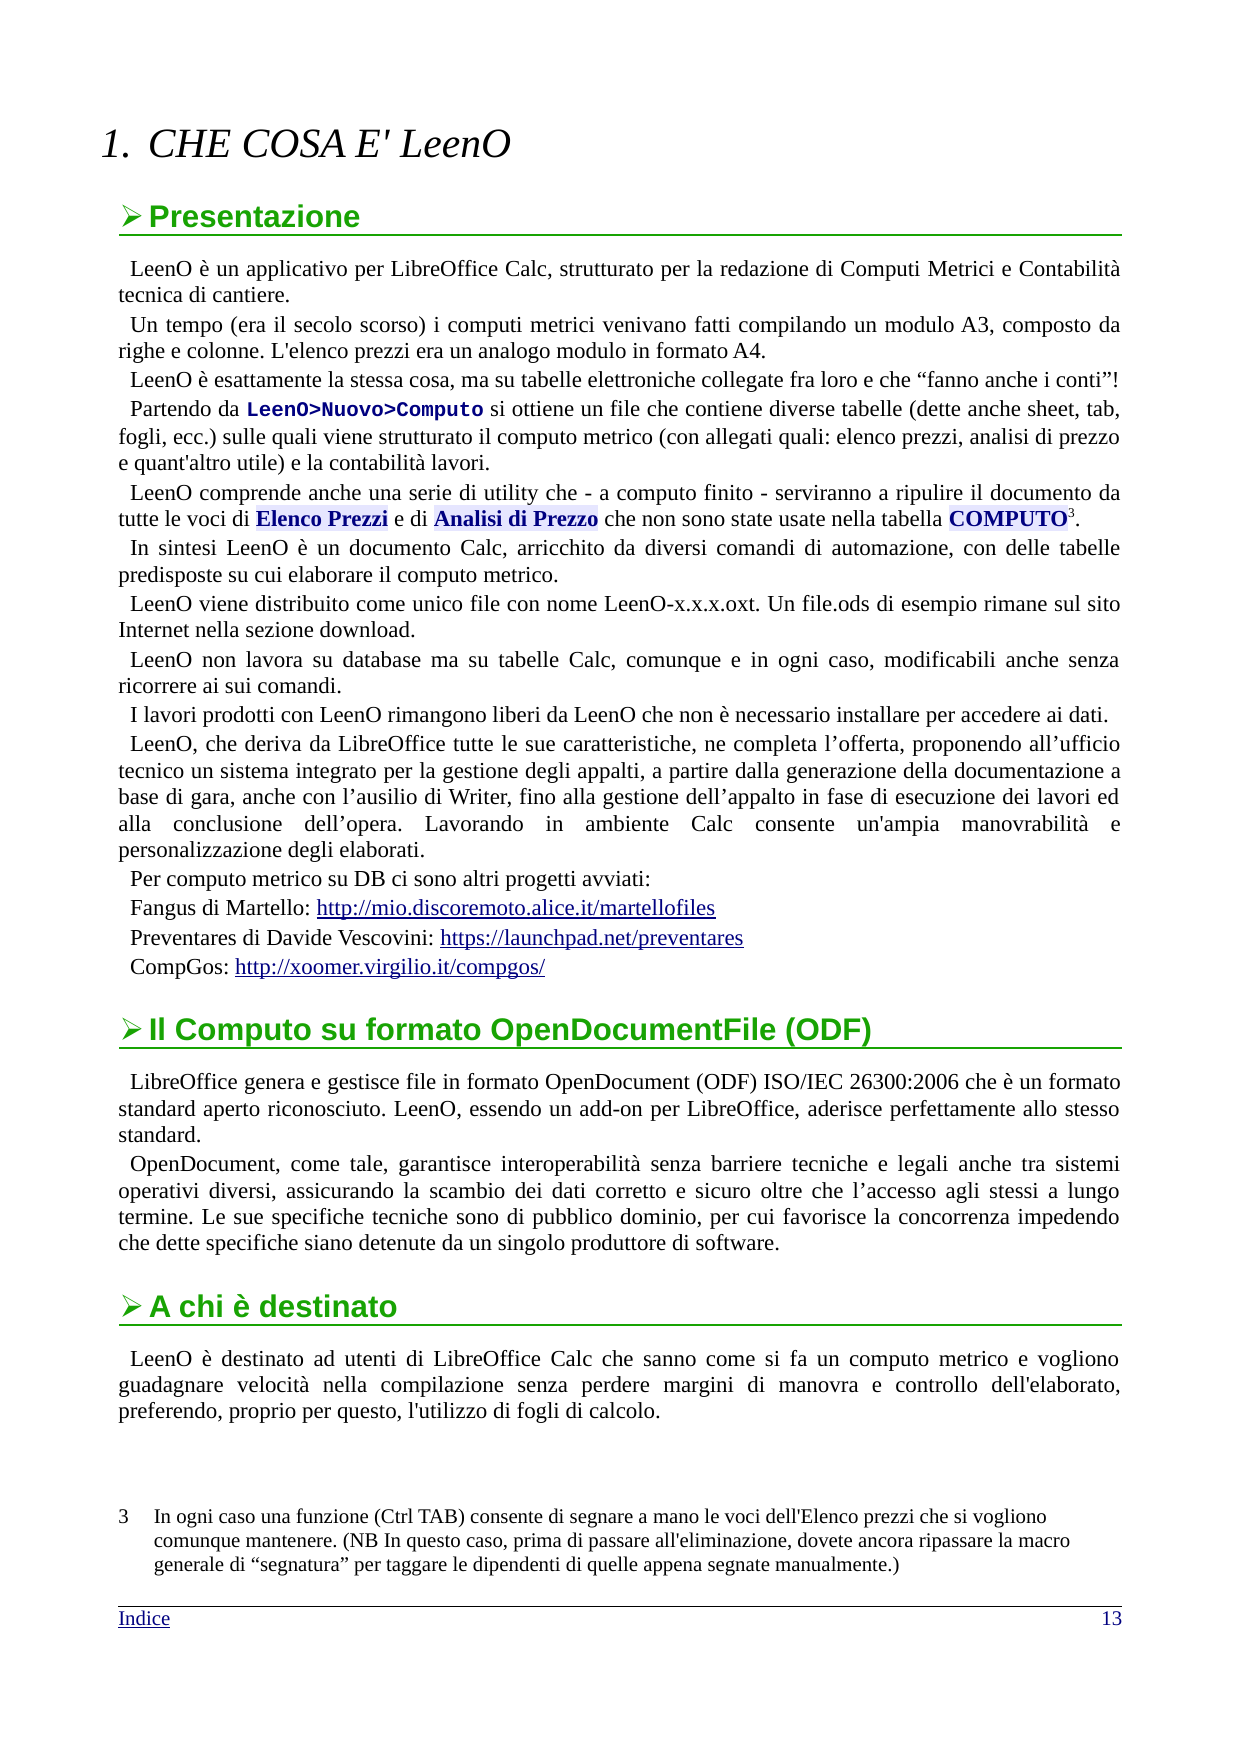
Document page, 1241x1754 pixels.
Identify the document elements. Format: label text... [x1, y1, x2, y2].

subtitle Il Computo su formato OpenDocumentFile (ODF) [119, 1011, 1122, 1047]
text Per computo metrico su DB ci sono altri progetti avviati: [118, 865, 1122, 892]
text LeenO è esattamente la stessa cosa, ma su tabelle elettroniche collegate fra loro e che “fanno anche i conti”! [118, 366, 1122, 393]
subtitle Presentazione [119, 198, 1122, 234]
subtitle CHE COSA E' LeenO [100, 118, 1122, 166]
text LeenO non lavora su database ma su tabelle Calc, comunque e in ogni caso, modificabili anche senza ricorrere ai sui comandi. [118, 646, 1122, 698]
text CompGos: http://xoomer.virgilio.it/compgos/ [118, 953, 1122, 979]
text LeenO, che deriva da LibreOffice tutte le sue caratteristiche, ne completa l’offerta, proponendo all’ufficio tecnico un sistema integrato per la gestione degli appalti, a partire dalla generazione della documentazione a base di gara, anche con l’ausilio di Writer, fino alla gestione dell’appalto in fase di esecuzione dei lavori ed alla conclusione dell’opera. Lavorando in ambiente Calc consente un'ampia manovrabilità e personalizzazione degli elaborati. [118, 731, 1122, 862]
text OpenDocument, come tale, garantisce interoperabilità senza barriere tecniche e legali anche tra sistemi operativi diversi, assicurando la scambio dei dati corretto e sicuro oltre che l’accesso agli stessi a lungo termine. Le sue specifiche tecniche sono di pubblico dominio, per cui favorisce la concorrenza impedendo che dette specifiche siano detenute da un singolo produttore di software. [118, 1150, 1122, 1256]
text Preventares di Davide Vescovini: https://launchpad.net/preventares [118, 924, 1122, 950]
text Partendo da LeenO>Nuovo>Computo si ottiene un file che contiene diverse tabelle (dette anche sheet, tab, fogli, ecc.) sulle quali viene strutturato il computo metrico (con allegati quali: elenco prezzi, analisi di prezzo e quant'altro utile) e la contabilità lavori. [118, 396, 1122, 476]
text Fangus di Martello: http://mio.discoremoto.alice.it/martellofiles [118, 894, 1122, 921]
text I lavori prodotti con LeenO rimangono liberi da LeenO che non è necessario installare per accedere ai dati. [118, 701, 1122, 728]
text Un tempo (era il secolo scorso) i computi metrici venivano fatti compilando un modulo A3, composto da righe e colonne. L'elenco prezzi era un analogo modulo in formato A4. [118, 311, 1122, 363]
text LeenO è un applicativo per LibreOffice Calc, strutturato per la redazione di Computi Metrici e Contabilità tecnica di cantiere. [118, 255, 1122, 308]
text In sintesi LeenO è un documento Calc, arricchito da diversi comandi di automazione, con delle tabelle predisposte su cui elaborare il computo metrico. [118, 534, 1122, 587]
subtitle A chi è destinato [119, 1288, 1122, 1324]
text In ogni caso una funzione (Ctrl TAB) consente di segnare a mano le voci dell'Elenco prezzi che si vogliono comunque mantenere. (NB In questo caso, prima di passare all'eliminazione, dovete ancora ripassare la macro generale di “segnatura” per taggare le dipendenti di quelle appena segnate manualmente.) [118, 1504, 1122, 1576]
text LeenO viene distribuito come unico file con nome LeenO-x.x.x.oxt. Un file.ods di esempio rimane sul sito Internet nella sezione download. [118, 590, 1122, 643]
text LibreOffice genera e gestisce file in formato OpenDocument (ODF) ISO/IEC 26300:2006 che è un formato standard aperto riconosciuto. LeenO, essendo un add-on per LibreOffice, aderisce perfettamente allo stesso standard. [118, 1068, 1122, 1147]
text LeenO è destinato ad utenti di LibreOffice Calc che sanno come si fa un computo metrico e vogliono guadagnare velocità nella compilazione senza perdere margini di manovra e controllo dell'elaborato, preferendo, proprio per questo, l'utilizzo di fogli di calcolo. [118, 1345, 1122, 1424]
text LeenO comprende anche una serie di utility che - a computo finito - serviranno a ripulire il documento da tutte le voci di Elenco Prezzi e di Analisi di Prezzo che non sono state usate nella tabella COMPUTO. [118, 479, 1122, 531]
